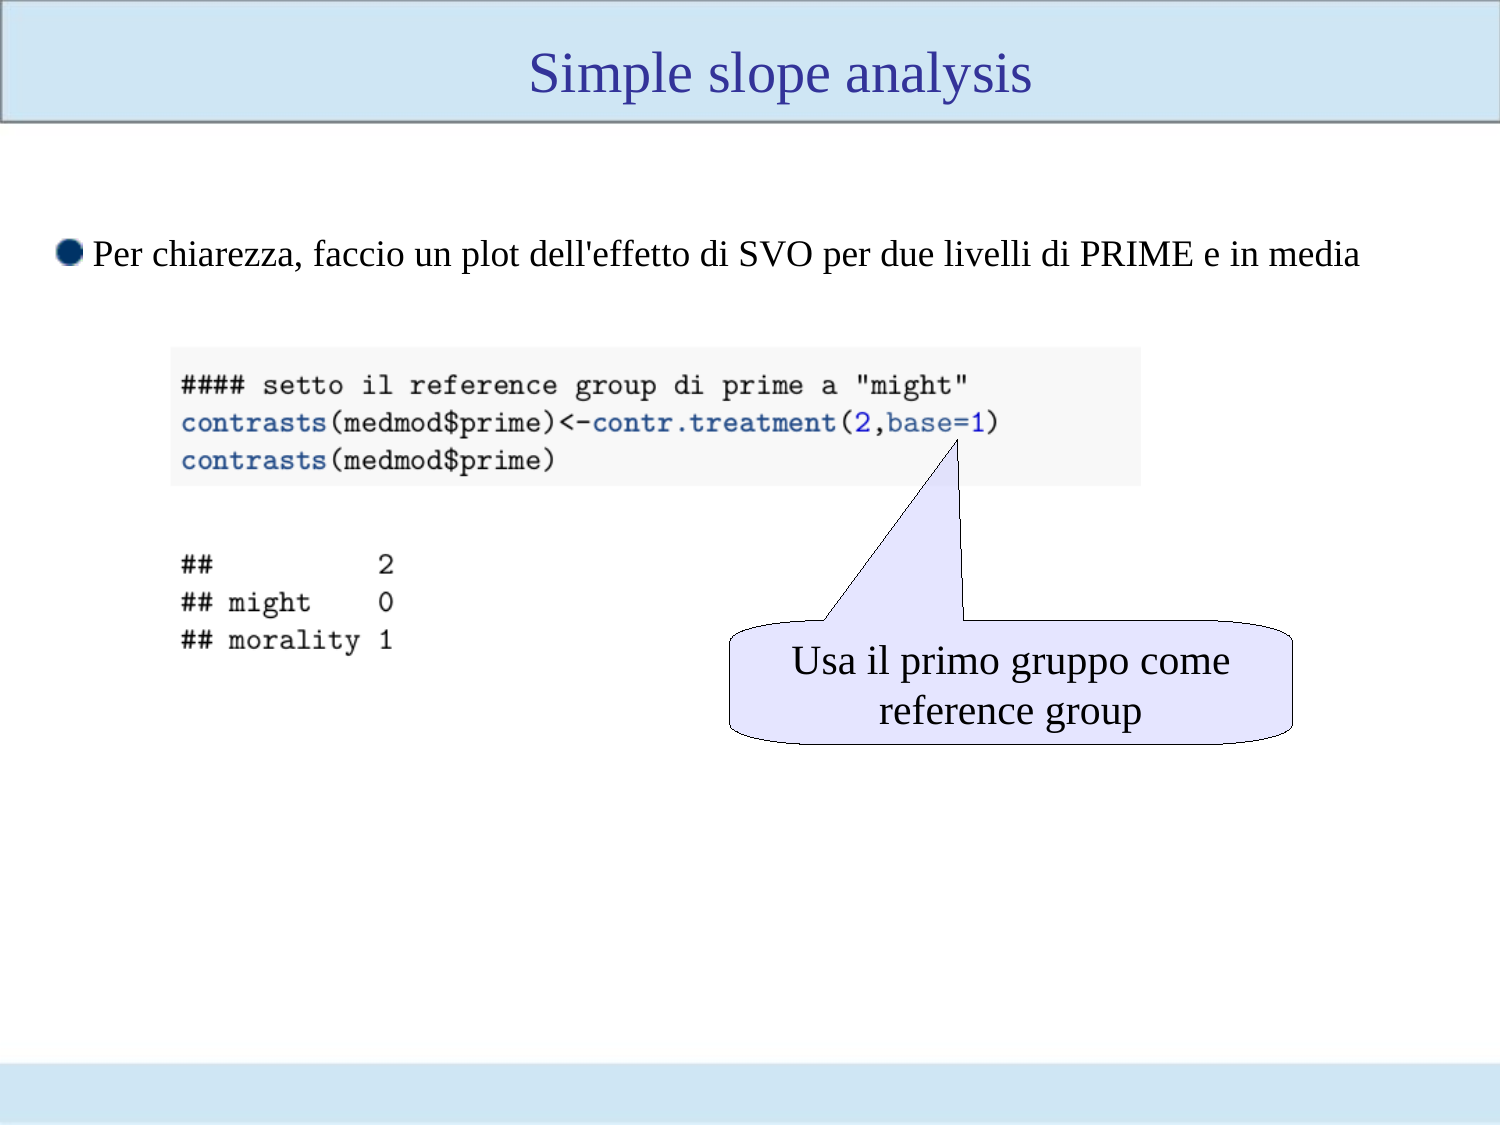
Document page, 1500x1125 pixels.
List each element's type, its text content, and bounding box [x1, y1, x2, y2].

picture [0, 0, 1500, 1125]
text_box Per chiarezza, faccio un plot dell'effetto di SVO per due livelli di PRIME e in media [37, 187, 1463, 283]
title Simple slope analysis [249, 21, 1313, 117]
text_box Usa il primo gruppo come reference group [729, 439, 1293, 745]
